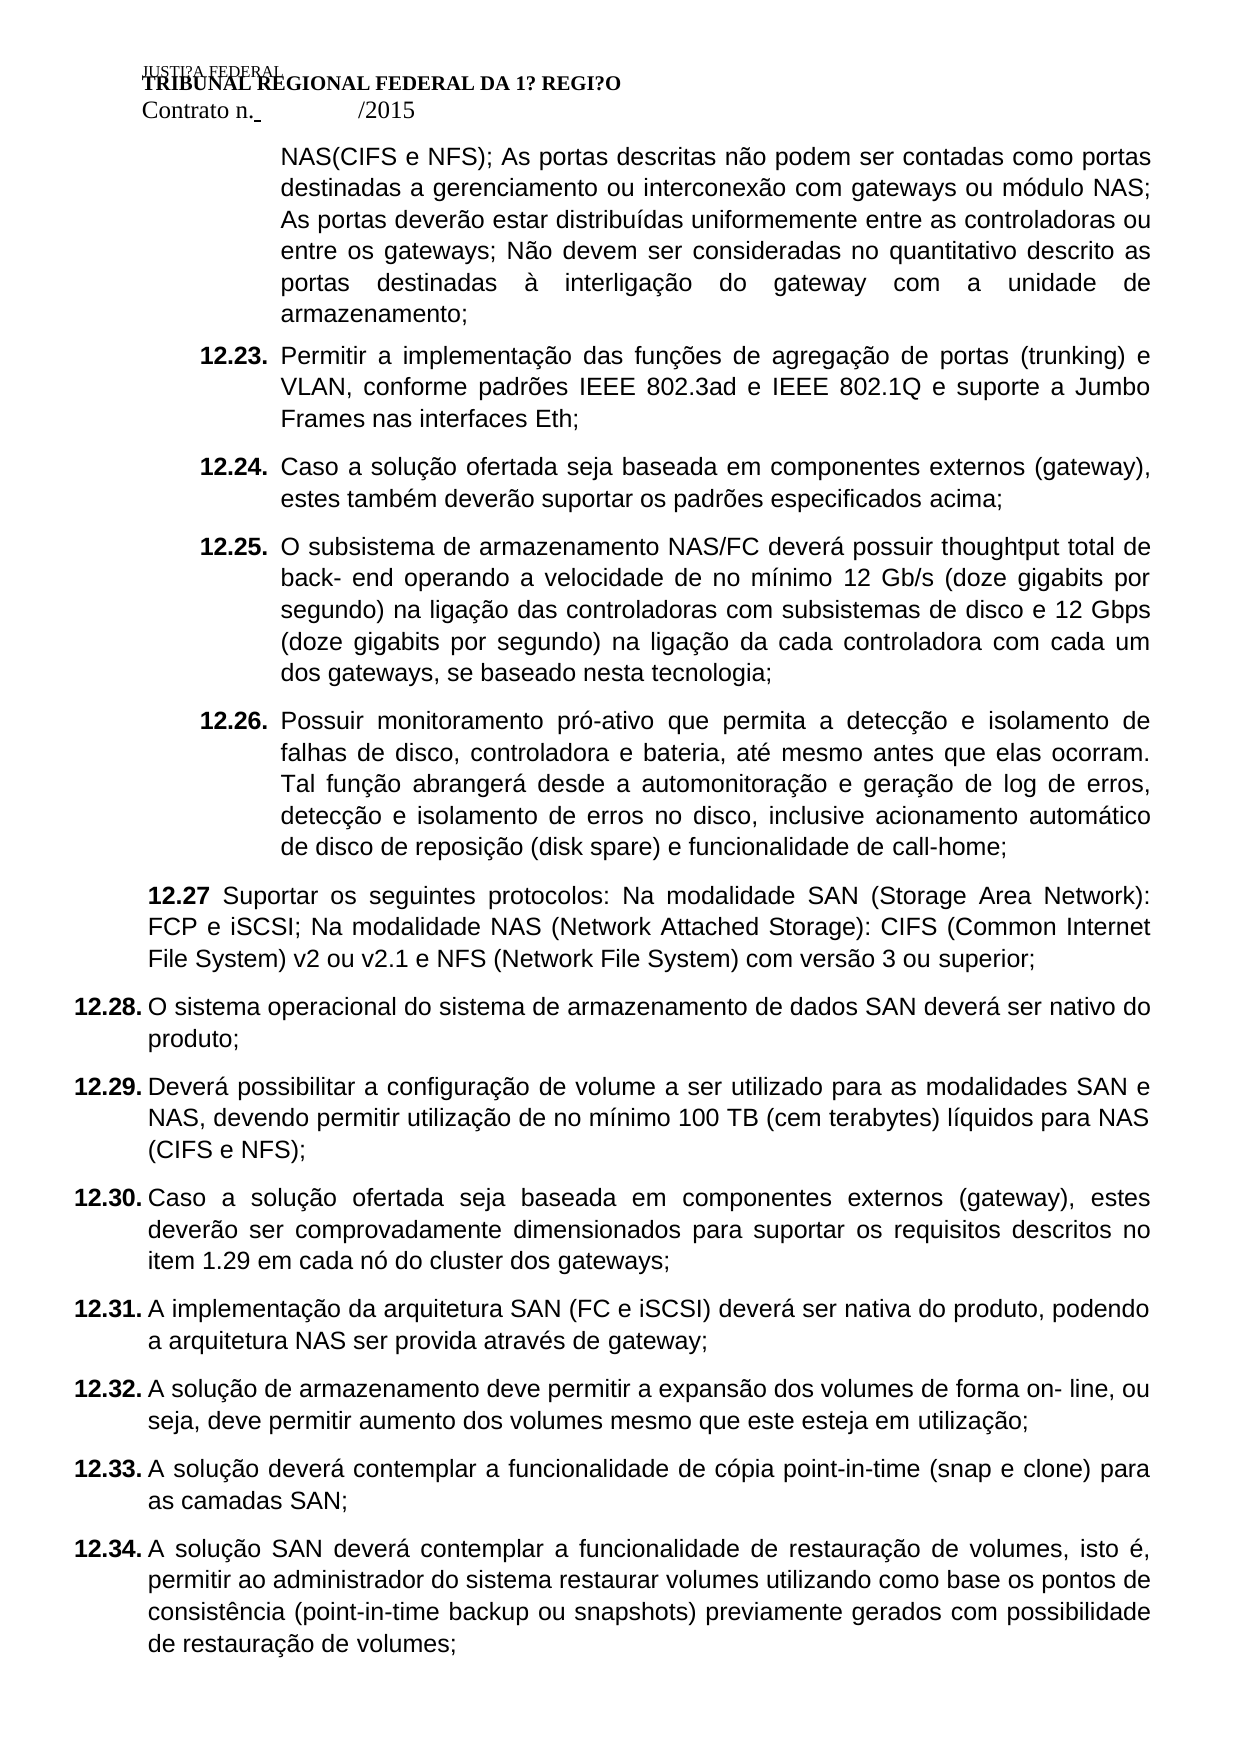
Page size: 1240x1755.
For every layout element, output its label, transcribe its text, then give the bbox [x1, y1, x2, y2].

list A solução deverá contemplar a funcionalidade de cópia point-in-time (snap e clone) para as camadas SAN; [96, 1454, 1152, 1514]
list A solução de armazenamento deve permitir a expansão dos volumes de forma on- line, ou seja, deve permitir aumento dos volumes mesmo que este esteja em utilização; [96, 1374, 1152, 1435]
list A implementação da arquitetura SAN (FC e iSCSI) deverá ser nativa do produto, podendo a arquitetura NAS ser provida através de gateway; [96, 1294, 1152, 1355]
list Caso a solução ofertada seja baseada em componentes externos (gateway), estes também deverão suportar os padrões especificados acima; [199, 452, 1152, 512]
list Possuir monitoramento pró-ativo que permita a detecção e isolamento de falhas de disco, controladora e bateria, até mesmo antes que elas ocorram. Tal função abrangerá desde a automonitoração e geração de log de erros, detecção e isolamento de erros no disco, inclusive acionamento automático de disco de reposição (disk spare) e funcionalidade de call-home; [199, 706, 1152, 861]
list Caso a solução ofertada seja baseada em componentes externos (gateway), estes deverão ser comprovadamente dimensionados para suportar os requisitos descritos no item 1.29 em cada nó do cluster dos gateways; [96, 1183, 1152, 1275]
list Permitir a implementação das funções de agregação de portas (trunking) e VLAN, conforme padrões IEEE 802.3ad e IEEE 802.1Q e suporte a Jumbo Frames nas interfaces Eth; [199, 341, 1152, 432]
list Deverá possibilitar a configuração de volume a ser utilizado para as modalidades SAN e NAS, devendo permitir utilização de no mínimo 100 TB (cem terabytes) líquidos para NAS (CIFS e NFS); [96, 1072, 1152, 1164]
list A solução SAN deverá contemplar a funcionalidade de restauração de volumes, isto é, permitir ao administrador do sistema restaurar volumes utilizando como base os pontos de consistência (point-in-time backup ou snapshots) previamente gerados com possibilidade de restauração de volumes; [96, 1534, 1152, 1657]
text 12.27 Suportar os seguintes protocolos: Na modalidade SAN (Storage Area Network): FCP e iSCSI; Na modalidade NAS (Network Attached Storage): CIFS (Common Internet File System) v2 ou v2.1 e NFS (Network File System) com versão 3 ou superior; [148, 881, 1152, 972]
list O sistema operacional do sistema de armazenamento de dados SAN deverá ser nativo do produto; [96, 992, 1152, 1052]
list O subsistema de armazenamento NAS/FC deverá possuir thoughtput total de back- end operando a velocidade de no mínimo 12 Gb/s (doze gigabits por segundo) na ligação das controladoras com subsistemas de disco e 12 Gbps (doze gigabits por segundo) na ligação da cada controladora com cada um dos gateways, se baseado nesta tecnologia; [199, 532, 1152, 687]
list NAS(CIFS e NFS); As portas descritas não podem ser contadas como portas destinadas a gerenciamento ou interconexão com gateways ou módulo NAS; As portas deverão estar distribuídas uniformemente entre as controladoras ou entre os gateways; Não devem ser consideradas no quantitativo descrito as portas destinadas à interligação do gateway com a unidade de armazenamento; [199, 142, 1152, 328]
